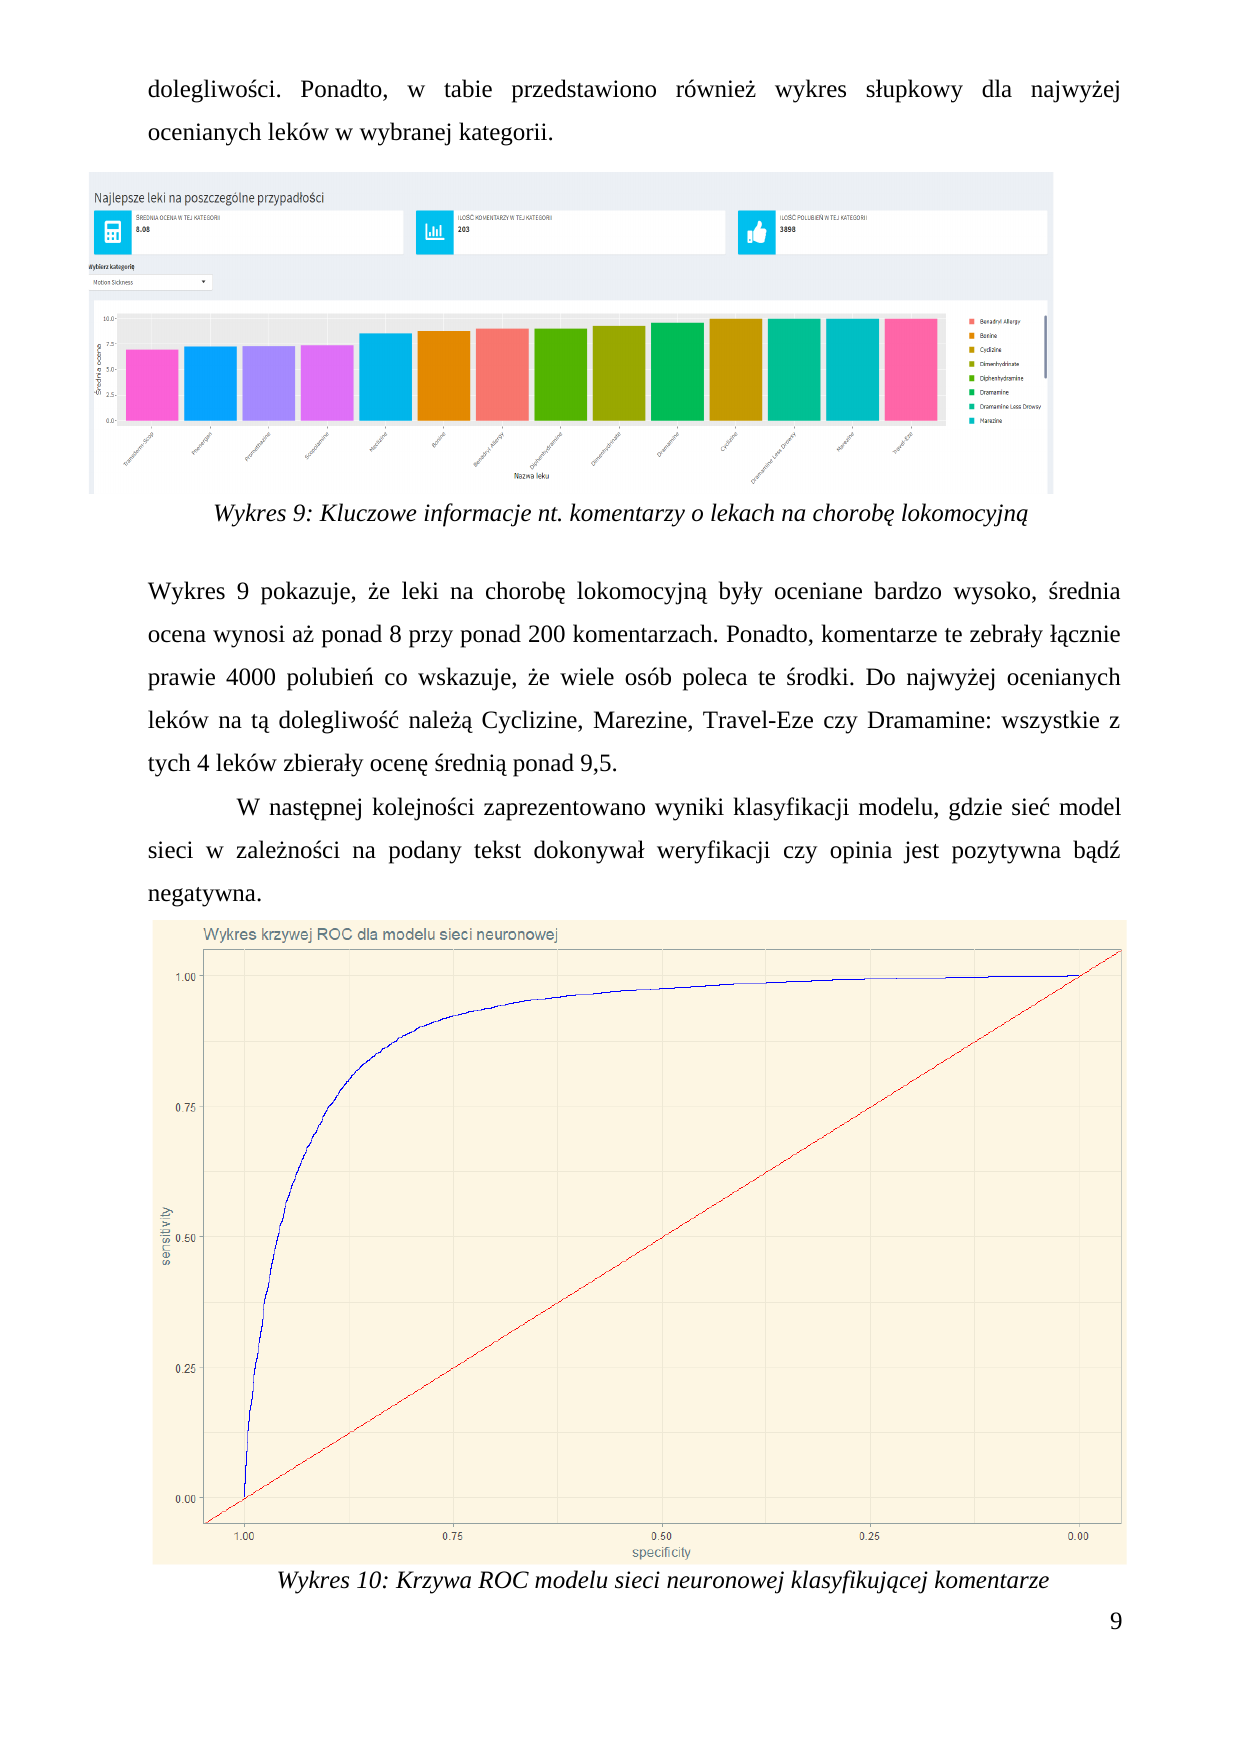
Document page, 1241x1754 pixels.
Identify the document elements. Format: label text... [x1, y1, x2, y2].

text Wykres 10: Krzywa ROC modelu sieci neuronowej klasyfikującej komentarze [152, 1565, 1127, 1594]
text Wykres 9: Kluczowe informacje nt. komentarzy o lekach na chorobę lokomocyjną [89, 494, 1122, 527]
picture [88, 172, 1054, 494]
picture [152, 920, 1127, 1565]
text Wykres 9 pokazuje, że leki na chorobę lokomocyjną były oceniane bardzo wysoko, średnia ocena wynosi aż ponad 8 przy ponad 200 komentarzach. Ponadto, komentarze te zebrały łącznie prawie 4000 polubień co wskazuje, że wiele osób poleca te środki. Do najwyżej ocenianych leków na tą dolegliwość należą Cyclizine, Marezine, Travel-Eze czy Dramamine: wszystkie z tych 4 leków zbierały ocenę średnią ponad 9,5. [89, 527, 1122, 777]
text [89, 160, 1122, 173]
text W następnej kolejności zaprezentowano wyniki klasyfikacji modelu, gdzie sieć model sieci w zależności na podany tekst dokonywał weryfikacji czy opinia jest pozytywna bądź negatywna. [148, 792, 1122, 907]
text dolegliwości. Ponadto, w tabie przedstawiono również wykres słupkowy dla najwyżej ocenianych leków w wybranej kategorii. [148, 74, 1122, 146]
